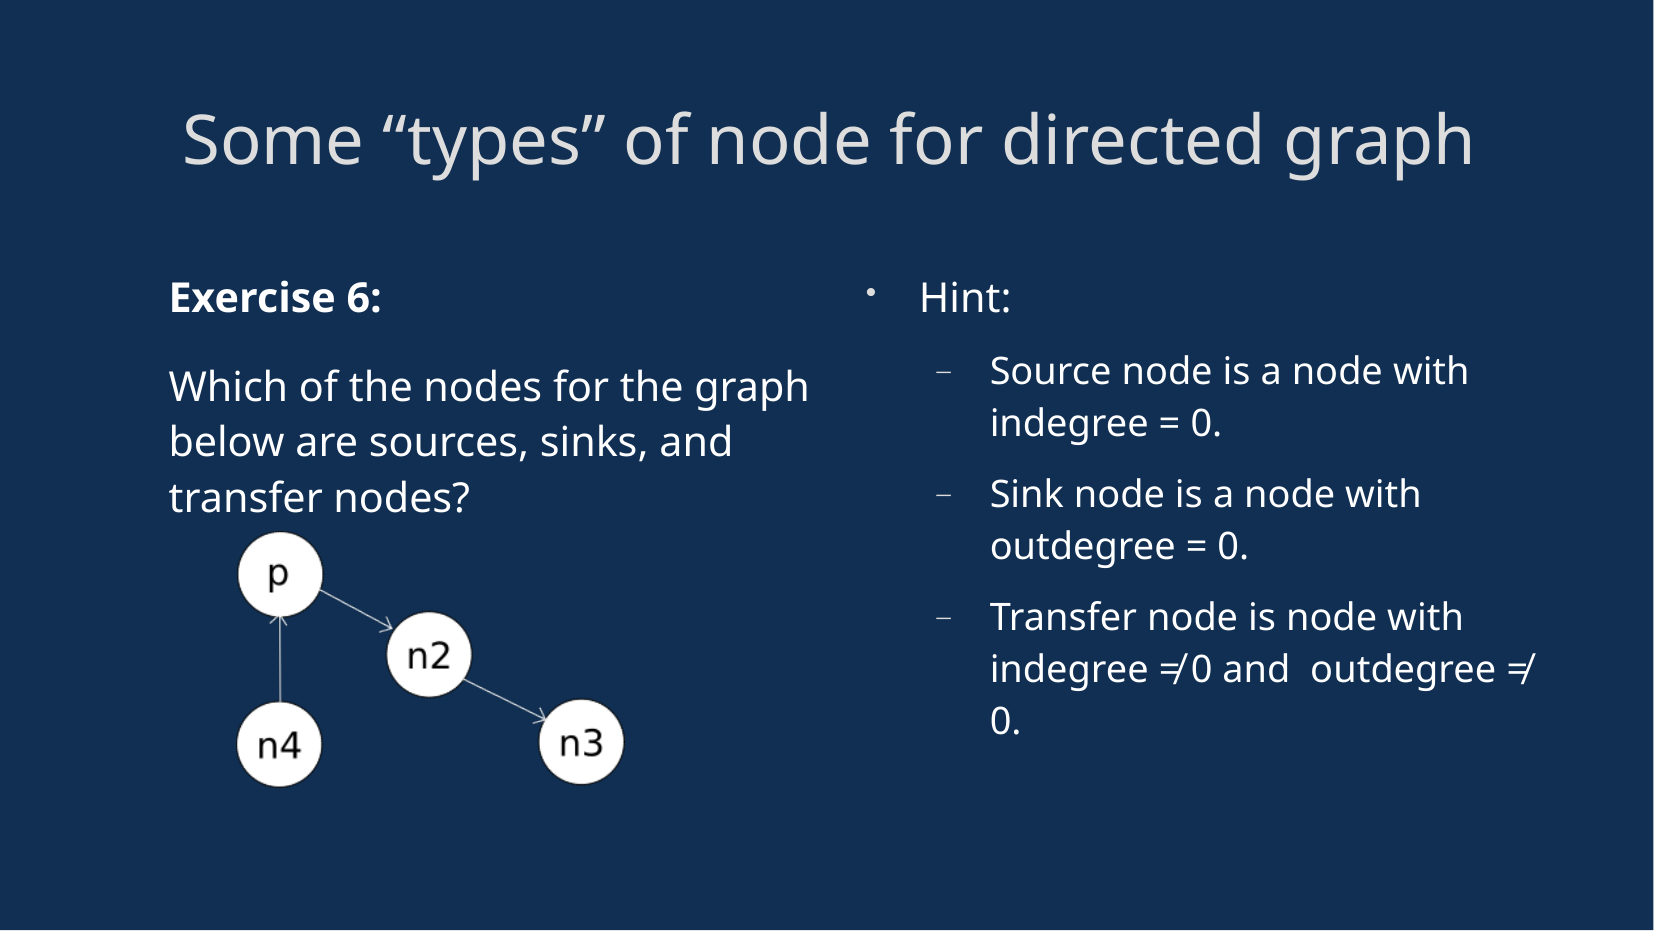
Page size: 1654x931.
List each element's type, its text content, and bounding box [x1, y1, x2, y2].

picture [236, 531, 625, 788]
list Hint: Source node is a node with indegree = 0. Sink node is a node with outdegree = 0. Transfer node is node with indegree ≠ 0 and outdegree ≠ 0. [848, 268, 1563, 806]
list Exercise 6: Which of the nodes for the graph below are sources, sinks, and transfer nodes? [97, 268, 813, 806]
title Some “types” of node for directed graph [97, 56, 1563, 220]
